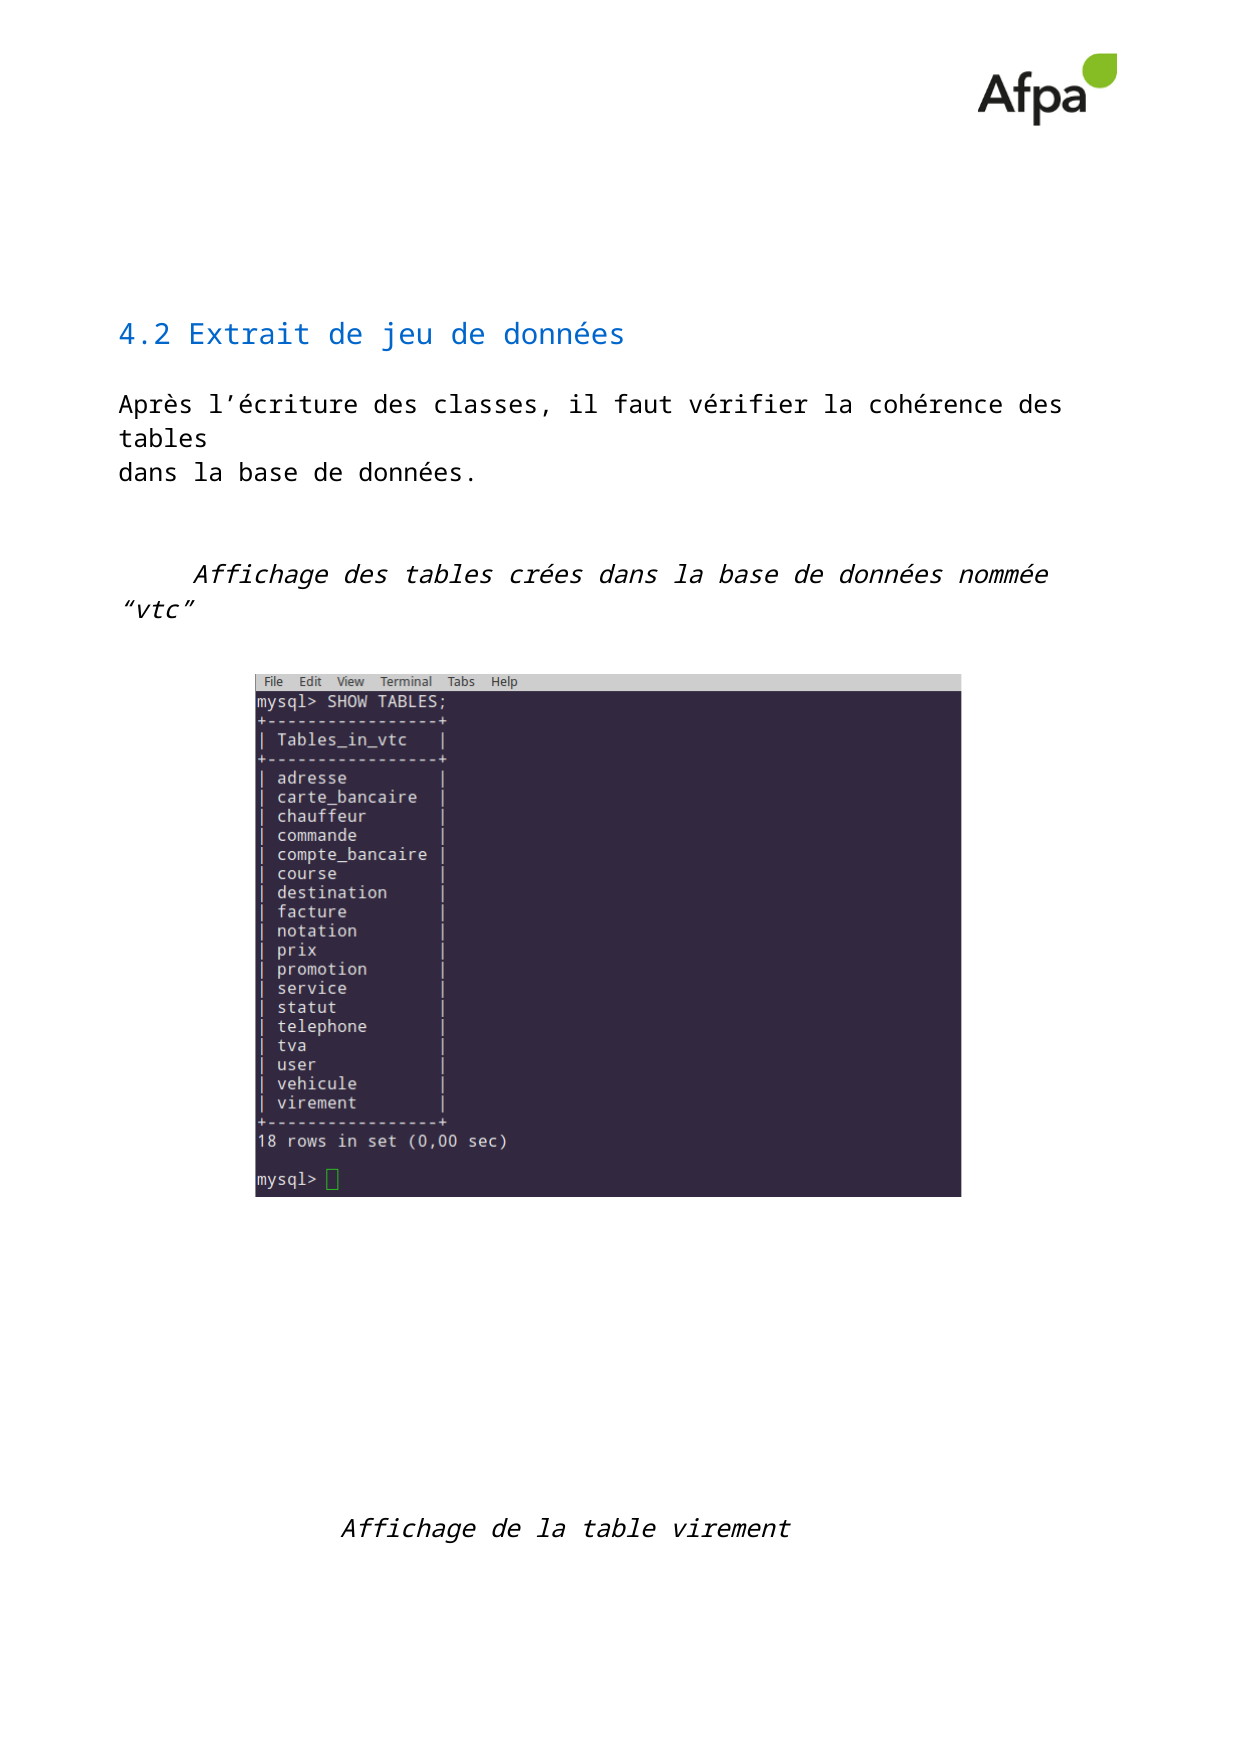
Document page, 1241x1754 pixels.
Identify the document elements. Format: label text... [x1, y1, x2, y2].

text Affichage des tables crées dans la base de données nommée “vtc” [118, 557, 1122, 625]
text 4.2 Extrait de jeu de données [118, 313, 1122, 353]
picture [255, 674, 962, 1197]
text Affichage de la table virement [118, 1511, 1122, 1545]
picture [977, 53, 1117, 126]
text Après l’écriture des classes, il faut vérifier la cohérence des tables dans la base de données. [118, 387, 1122, 489]
